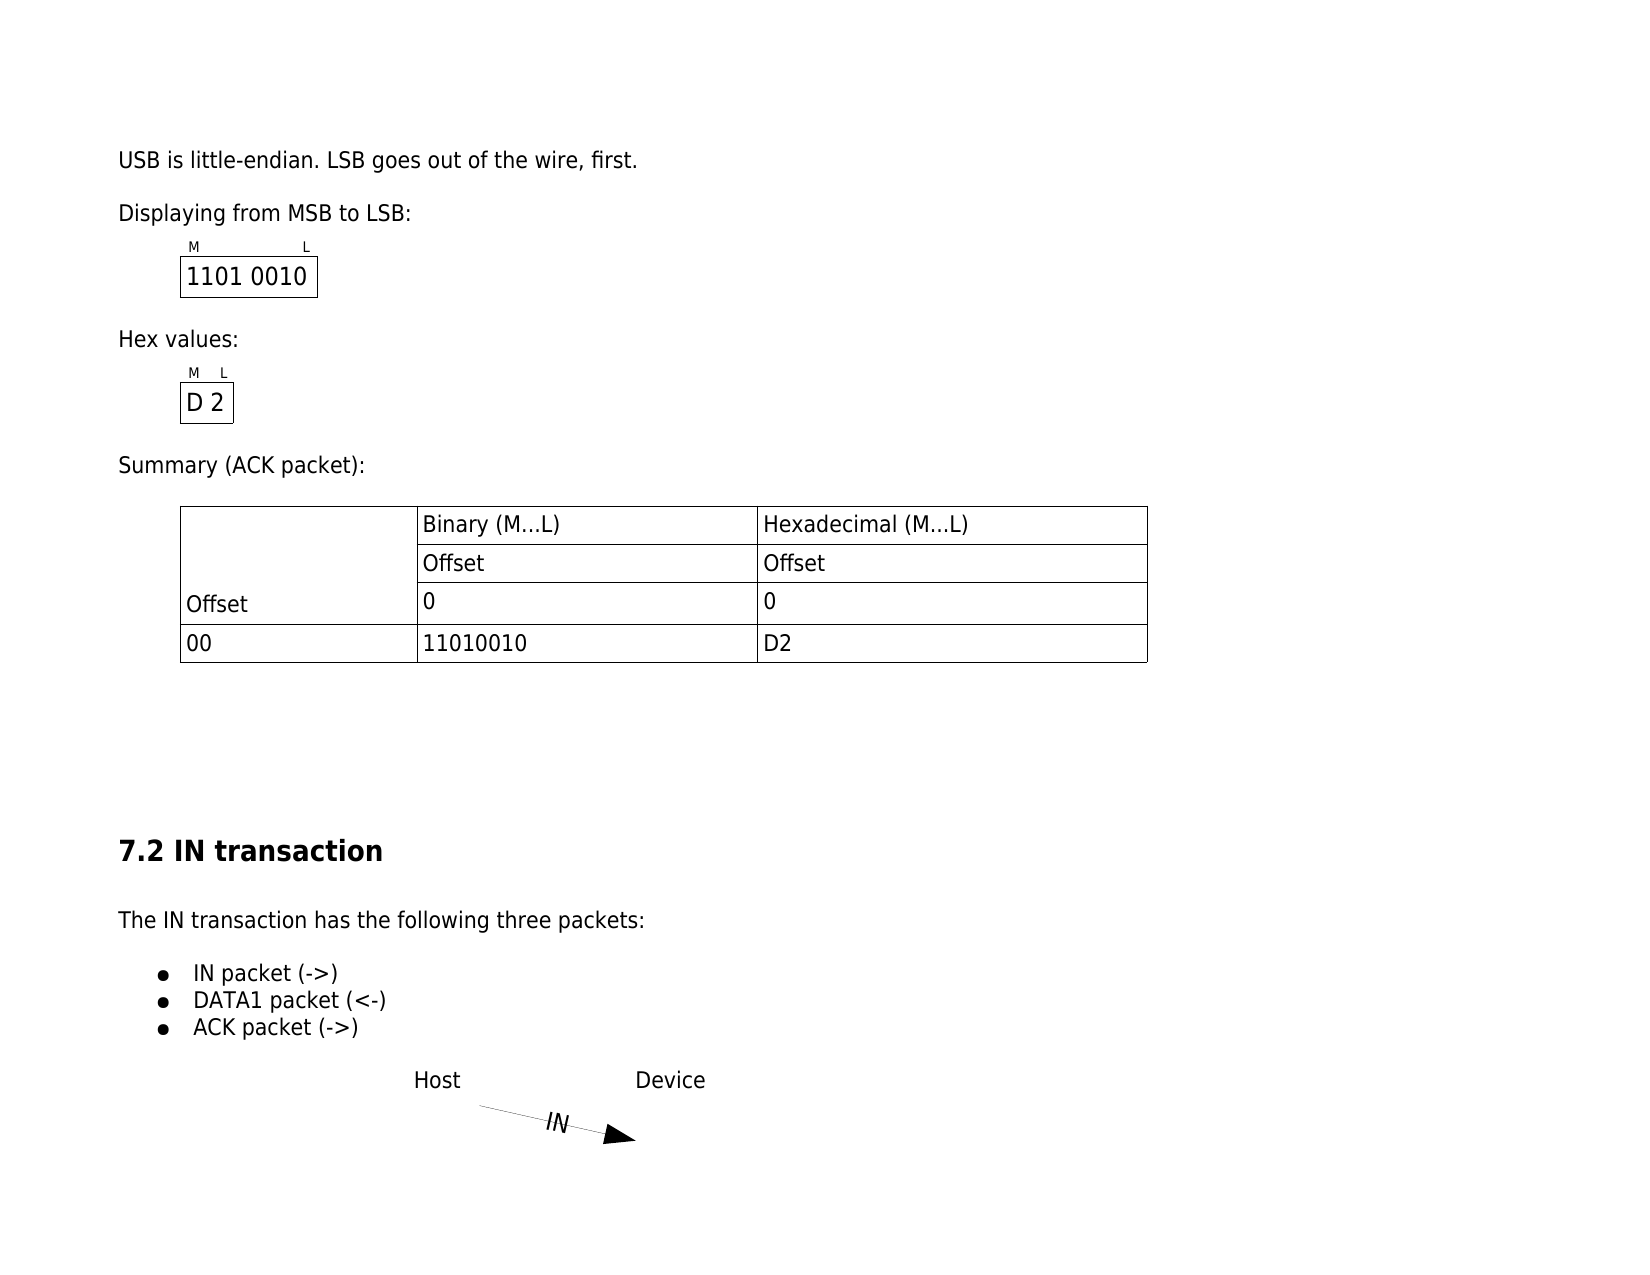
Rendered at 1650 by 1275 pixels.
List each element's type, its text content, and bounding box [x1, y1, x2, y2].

table_cell 11010010 [418, 625, 757, 662]
text Summary (ACK packet): [118, 452, 1532, 479]
list IN packet (->) [156, 960, 1532, 987]
table_cell D2 [758, 625, 1147, 662]
table_cell Offset [418, 545, 757, 582]
table_header Hexadecimal (M...L) [758, 507, 1147, 544]
text Displaying from MSB to LSB: [118, 201, 1532, 227]
text M L [118, 227, 1532, 256]
table_header D 2 [181, 383, 233, 423]
table_header Offset [181, 507, 417, 624]
subtitle 7.2 IN transaction [118, 834, 1532, 868]
table_cell Offset [758, 545, 1147, 582]
text The IN transaction has the following three packets: [118, 907, 1532, 934]
table_cell 00 [181, 625, 417, 662]
table_cell 0 [758, 583, 1147, 624]
list ACK packet (->) [156, 1014, 1532, 1040]
table_header 1101 0010 [181, 257, 317, 297]
list DATA1 packet (<-) [156, 987, 1532, 1014]
text USB is little-endian. LSB goes out of the wire, first. [118, 147, 1532, 174]
table_header Binary (M...L) [418, 507, 757, 544]
text M L [118, 353, 1532, 382]
table_cell 0 [418, 583, 757, 624]
text Hex values: [118, 326, 1532, 353]
text Host Device [118, 1067, 1532, 1094]
